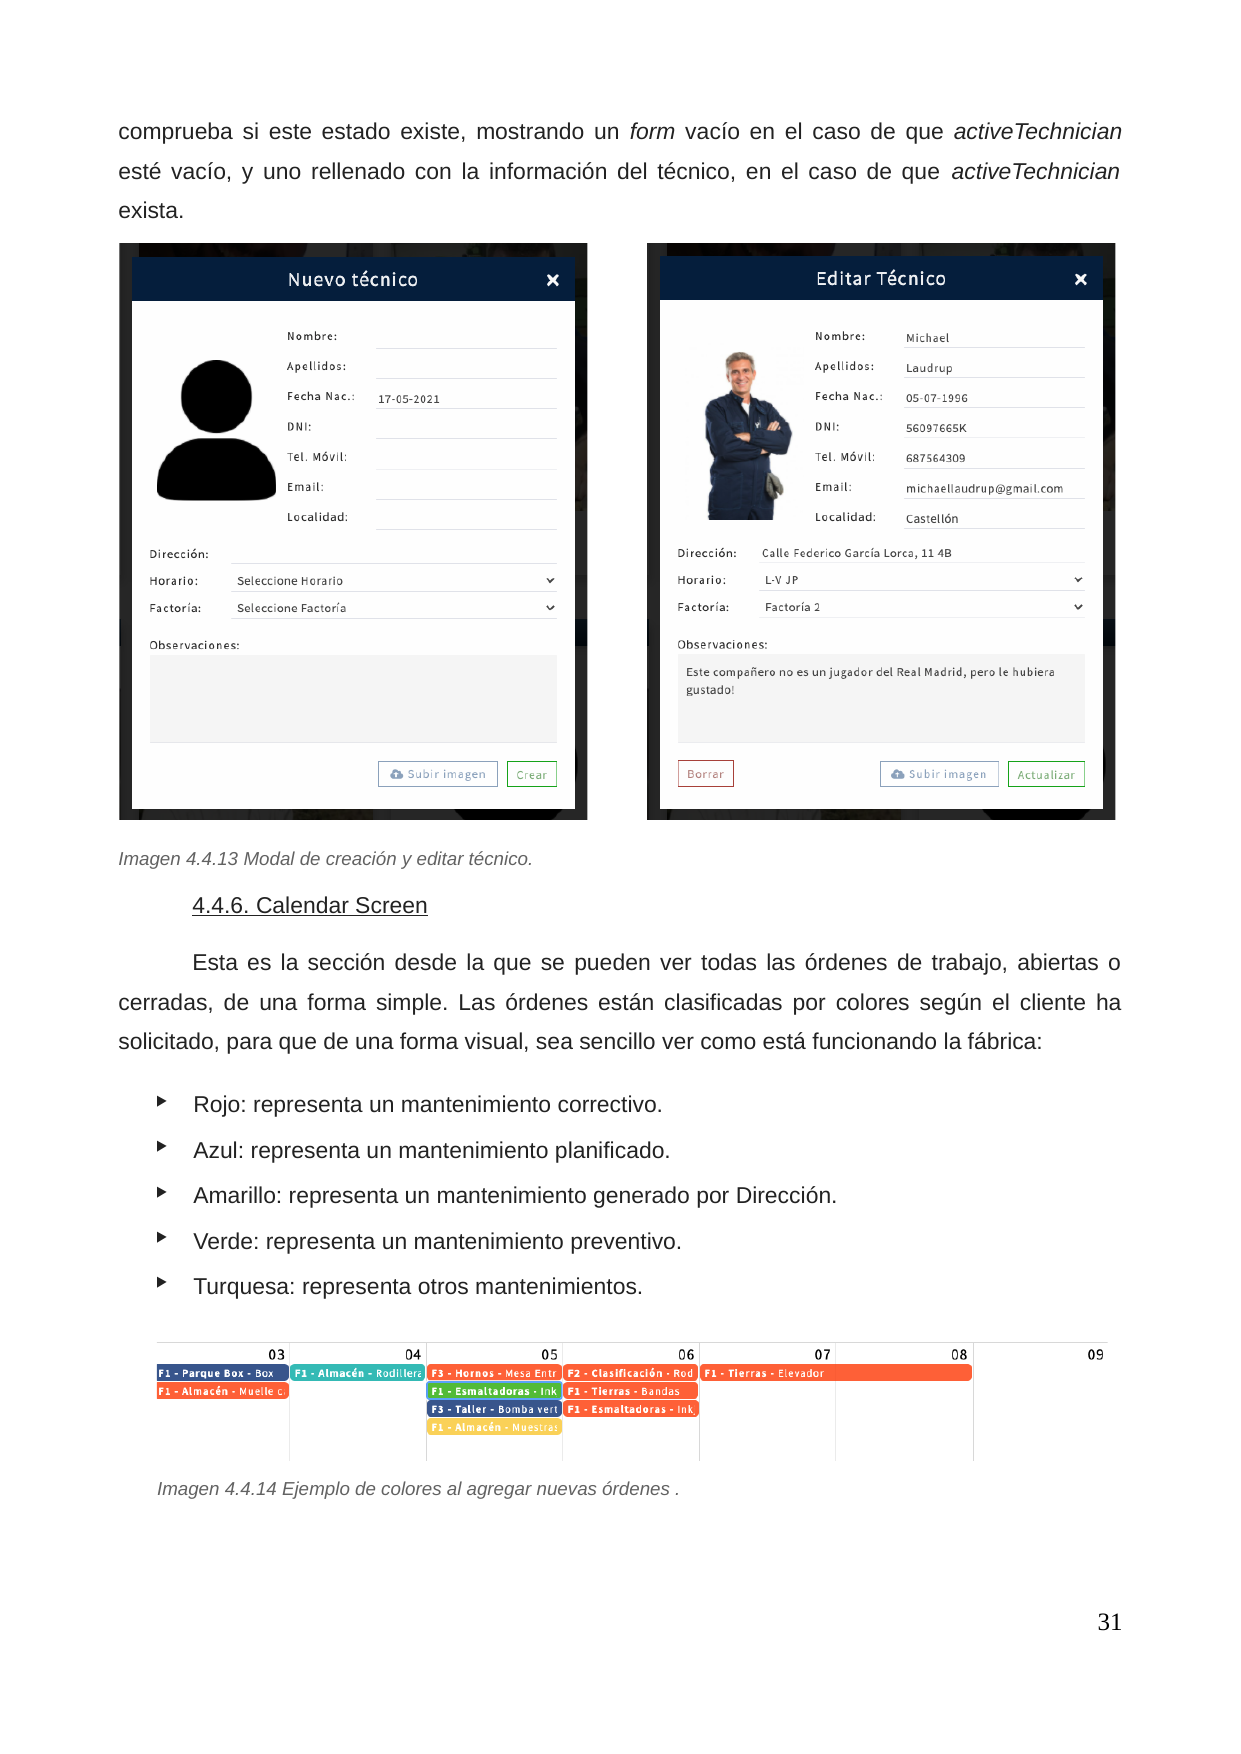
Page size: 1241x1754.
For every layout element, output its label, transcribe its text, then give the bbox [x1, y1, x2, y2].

list Amarillo: representa un mantenimiento generado por Dirección. [156, 1182, 1122, 1209]
list Azul: representa un mantenimiento planificado. [156, 1137, 1122, 1163]
picture [119, 243, 588, 820]
list Verde: representa un mantenimiento preventivo. [156, 1228, 1122, 1254]
text comprueba si este estado existe, mostrando un form vacío en el caso de que activeTechnician esté vacío, y uno rellenado con la información del técnico, en el caso de que activeTechnician exista. [118, 118, 1122, 223]
picture [647, 243, 1116, 820]
picture [156, 1342, 1108, 1461]
text Imagen 4.4.13 Modal de creación y editar técnico. [118, 820, 1122, 870]
text Imagen 4.4.14 Ejemplo de colores al agregar nuevas órdenes . [157, 1461, 1108, 1500]
text 4.4.6. Calendar Screen [118, 892, 1122, 918]
list Turquesa: representa otros mantenimientos. [156, 1273, 1122, 1299]
text Esta es la sección desde la que se pueden ver todas las órdenes de trabajo, abiertas o cerradas, de una forma simple. Las órdenes están clasificadas por colores según el cliente ha solicitado, para que de una forma visual, sea sencillo ver como está funcionando la fábrica: [118, 949, 1122, 1055]
list Rojo: representa un mantenimiento correctivo. [156, 1091, 1122, 1118]
